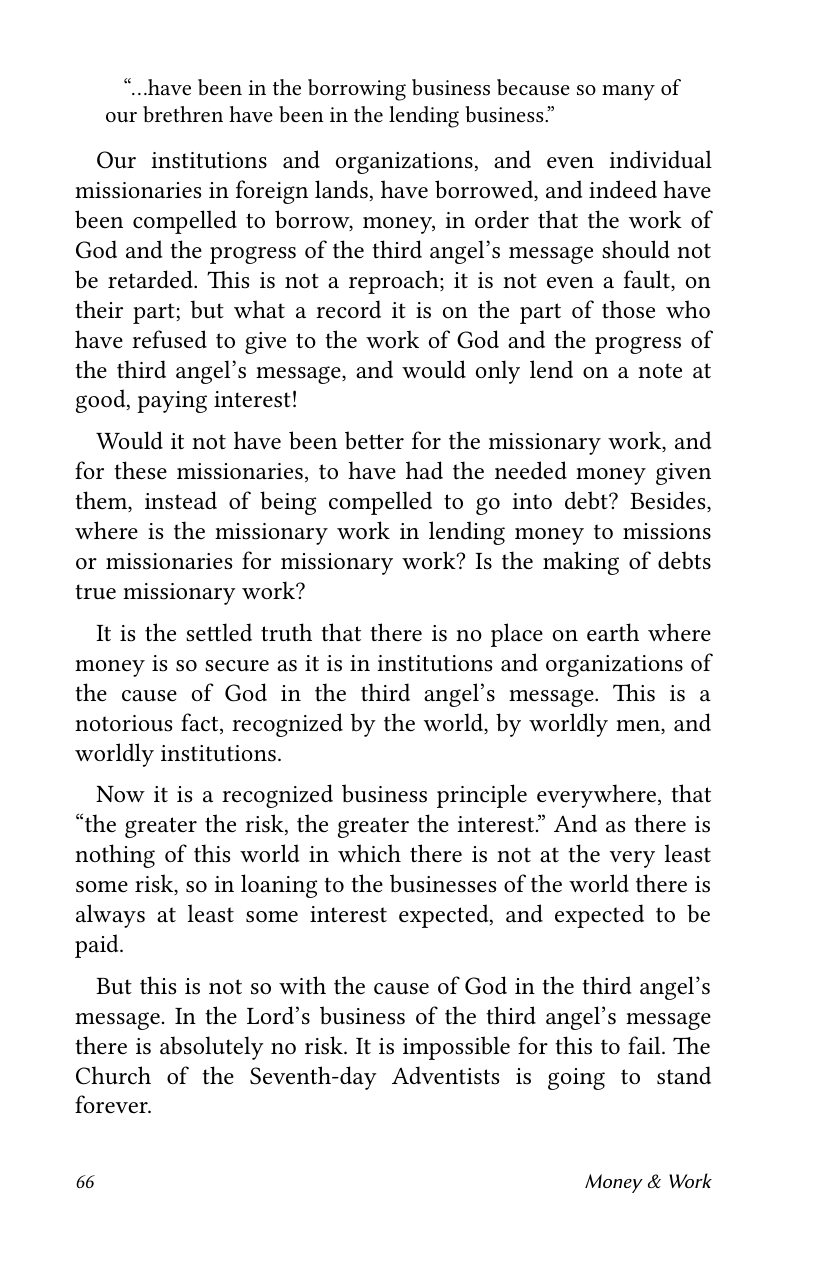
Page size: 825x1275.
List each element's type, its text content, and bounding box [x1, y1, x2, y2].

text Now it is a recognized business principle everywhere, that “the greater the risk, the greater the interest.” And as there is nothing of this world in which there is not at the very least some risk, so in loaning to the businesses of the world there is always at least some interest expected, and expected to be paid. [75, 781, 712, 958]
text Would it not have been better for the missionary work, and for these missionaries, to have had the needed money given them, instead of being compelled to go into debt? Besides, where is the missionary work in lending money to missions or missionaries for missionary work? Is the making of debts true missionary work? [75, 427, 712, 606]
text It is the settled truth that there is no place on earth where money is so secure as it is in institutions and organizations of the cause of God in the third angel’s message. This is a notorious fact, recognized by the world, by worldly men, and worldly institutions. [75, 619, 712, 767]
text Our institutions and organizations, and even individual missionaries in foreign lands, have borrowed, and indeed have been compelled to borrow, money, in order that the work of God and the progress of the third angel’s message should not be retarded. This is not a reproach; it is not even a fault, on their part; but what a record it is on the part of those who have refused to give to the work of God and the progress of the third angel’s message, and would only lend on a note at good, paying interest! [75, 146, 712, 414]
text “...have been in the borrowing business because so many of our brethren have been in the lending business.” [105, 75, 682, 128]
text But this is not so with the cause of God in the third angel’s message. In the Lord’s business of the third angel’s message there is absolutely no risk. It is impossible for this to fail. The Church of the Seventh-day Adventists is going to stand forever. [75, 972, 712, 1120]
